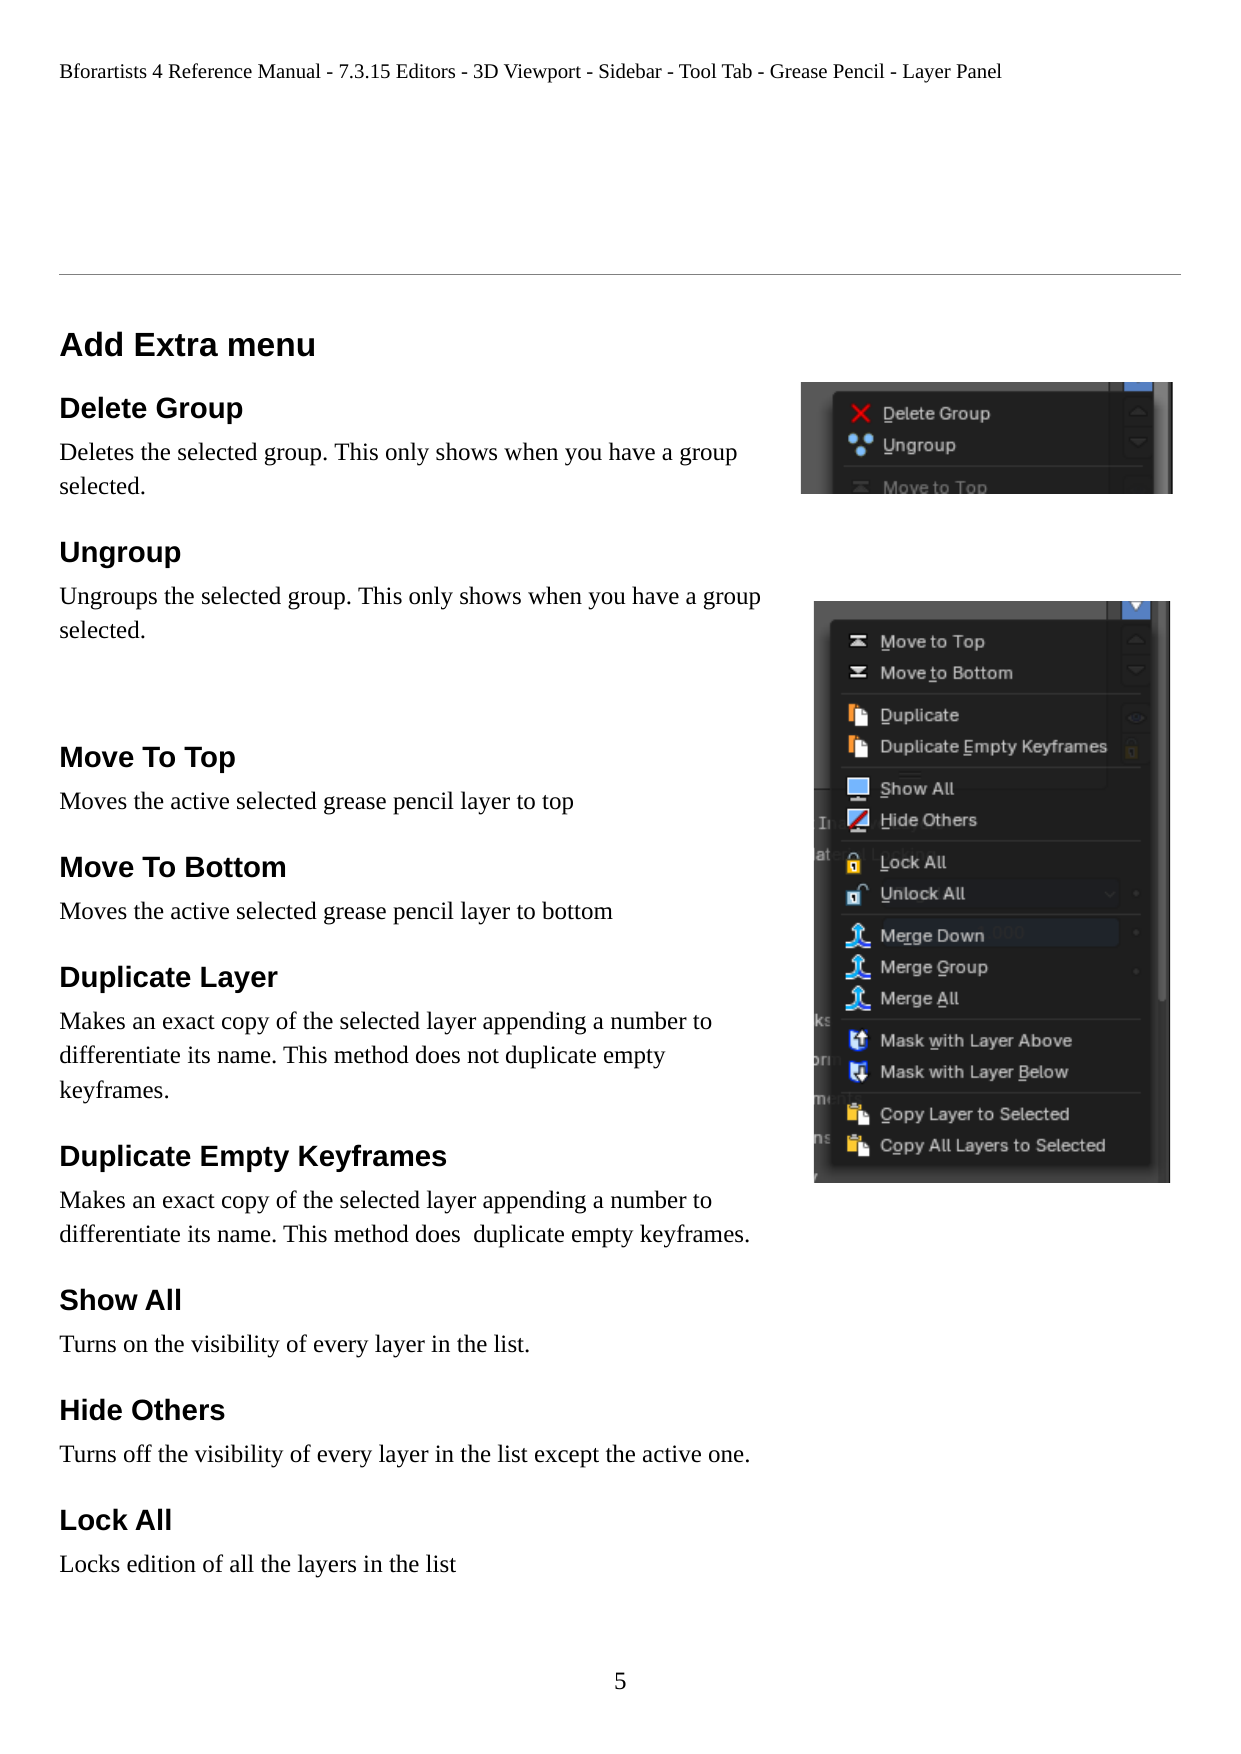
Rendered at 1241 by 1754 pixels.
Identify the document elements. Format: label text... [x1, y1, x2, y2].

subtitle Move To Top [59, 740, 813, 774]
text Moves the active selected grease pencil layer to top [59, 786, 813, 815]
subtitle [1173, 391, 1181, 424]
subtitle Lock All [59, 1503, 1181, 1537]
text Ungroups the selected group. This only shows when you have a group selected. [59, 581, 1181, 644]
subtitle Add Extra menu [59, 325, 1181, 363]
text Moves the active selected grease pencil layer to bottom [59, 896, 813, 925]
picture [813, 601, 1171, 1183]
subtitle Duplicate Empty Keyframes [59, 1139, 813, 1172]
subtitle Duplicate Layer [59, 960, 813, 994]
text Turns on the visibility of every layer in the list. [59, 1329, 1181, 1358]
subtitle Move To Bottom [59, 850, 813, 884]
text Makes an exact copy of the selected layer appending a number to differentiate its name. This method does not duplicate empty keyframes. [59, 1006, 813, 1104]
subtitle Ungroup [59, 535, 1181, 569]
text Locks edition of all the layers in the list [59, 1549, 1181, 1578]
subtitle Delete Group [59, 391, 800, 424]
subtitle [1171, 850, 1181, 884]
subtitle [1171, 960, 1181, 994]
text Makes an exact copy of the selected layer appending a number to differentiate its name. This method does duplicate empty keyframes. [59, 1185, 1181, 1248]
text Turns off the visibility of every layer in the list except the active one. [59, 1439, 1181, 1468]
text Deletes the selected group. This only shows when you have a group selected. [59, 437, 1181, 500]
subtitle Show All [59, 1283, 1181, 1317]
subtitle [1171, 740, 1181, 774]
subtitle Hide Others [59, 1393, 1181, 1427]
picture [800, 382, 1173, 494]
